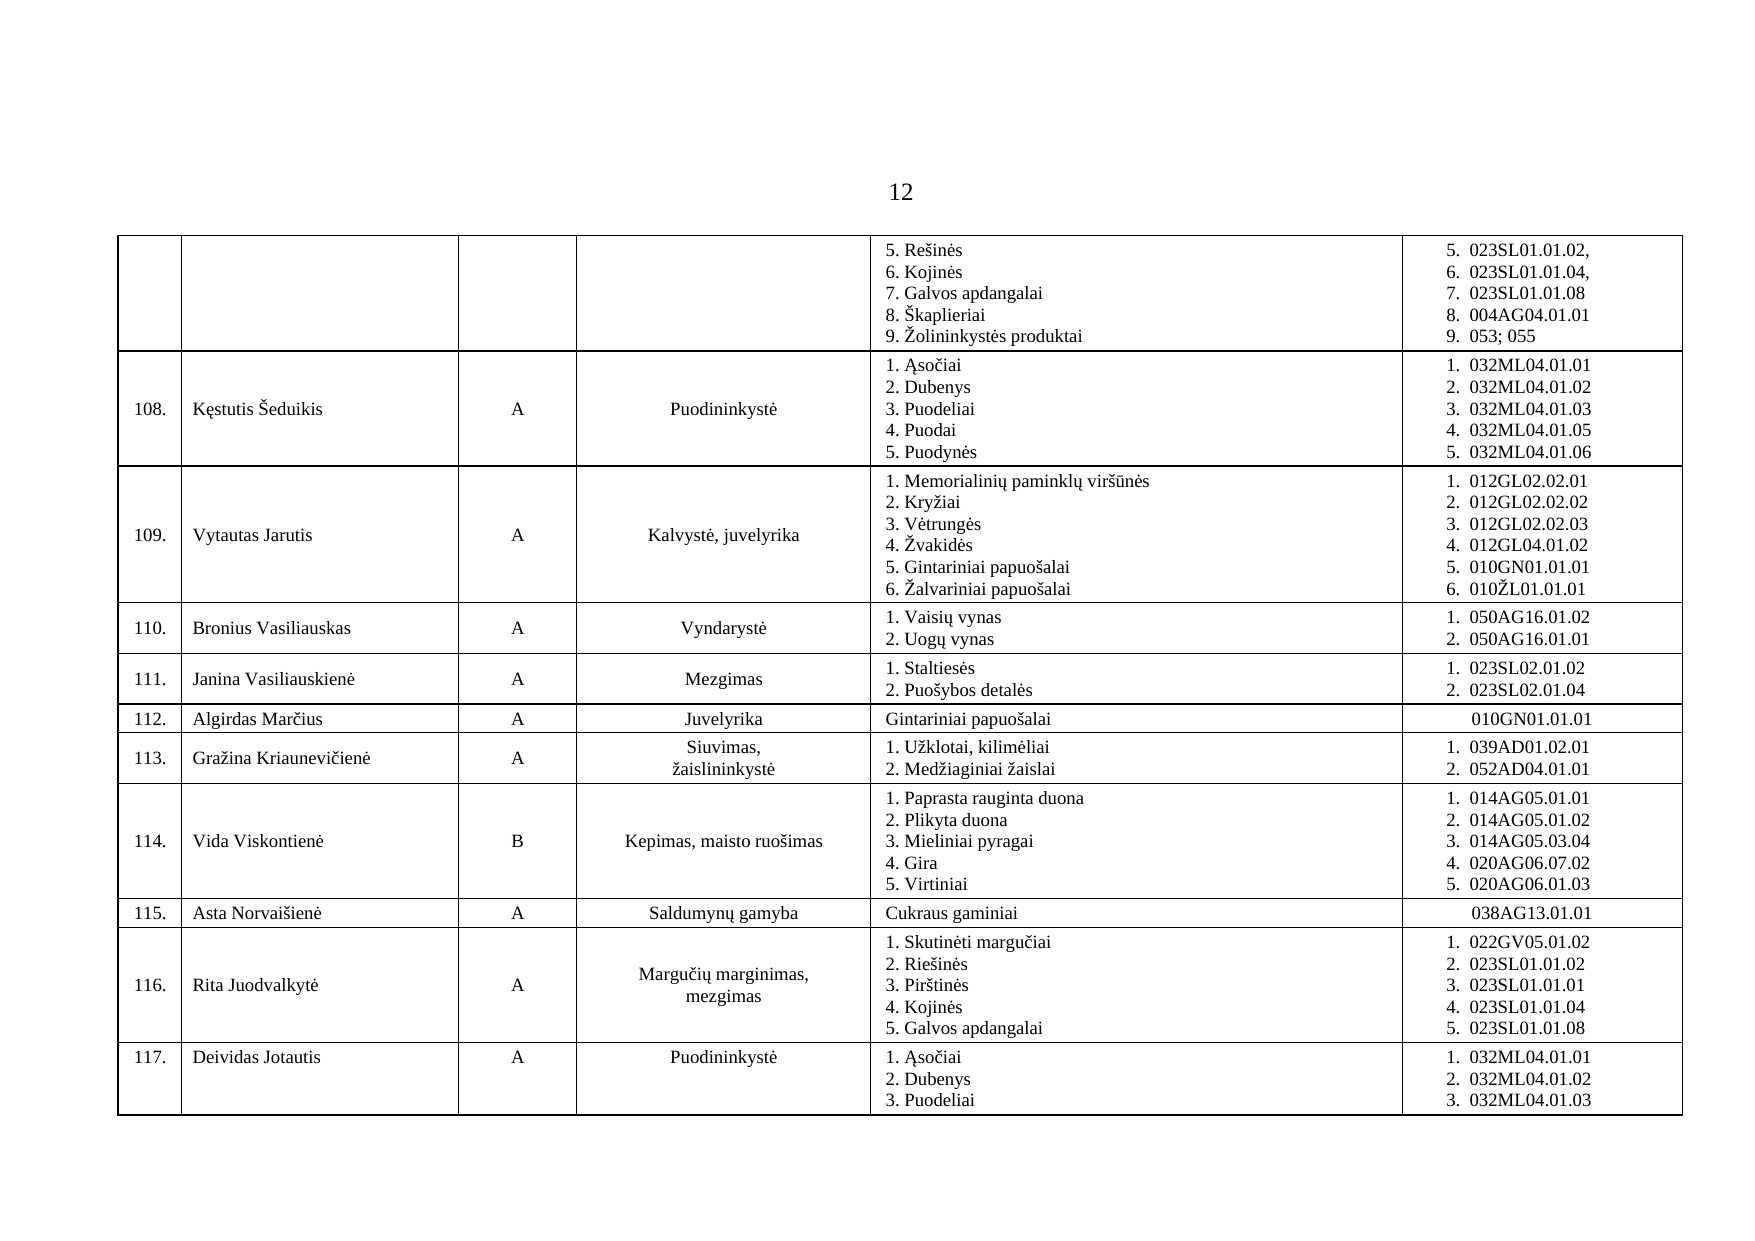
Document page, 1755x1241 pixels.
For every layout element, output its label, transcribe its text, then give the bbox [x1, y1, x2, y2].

table_cell A [459, 1043, 576, 1114]
table_cell A [459, 899, 576, 927]
table_cell Deividas Jotautis [182, 1043, 458, 1114]
table_cell 010GN01.01.01 [1403, 705, 1682, 732]
table_cell 1. Memorialinių paminklų viršūnės 2. Kryžiai 3. Vėtrungės 4. Žvakidės 5. Gintariniai papuošalai 6. Žalvariniai papuošalai [871, 467, 1402, 602]
table_cell Mezgimas [577, 654, 870, 703]
table_cell A [459, 467, 576, 602]
table_cell Kalvystė, juvelyrika [577, 467, 870, 602]
table_cell Juvelyrika [577, 705, 870, 732]
table_cell 109. [119, 467, 181, 602]
table_cell 1. 022GV05.01.02 2. 023SL01.01.02 3. 023SL01.01.01 4. 023SL01.01.04 5. 023SL01.01.08 [1403, 928, 1682, 1042]
table_cell 1. Užklotai, kilimėliai 2. Medžiaginiai žaislai [871, 733, 1402, 782]
table_cell 1. 039AD01.02.01 2. 052AD04.01.01 [1403, 733, 1682, 782]
table_cell A [459, 705, 576, 732]
table_cell 1. Ąsočiai 2. Dubenys 3. Puodeliai [871, 1043, 1402, 1114]
table_cell 1. 023SL02.01.02 2. 023SL02.01.04 [1403, 654, 1682, 703]
table_cell 1. 032ML04.01.01 2. 032ML04.01.02 3. 032ML04.01.03 4. 032ML04.01.05 5. 032ML04.01.06 [1403, 352, 1682, 465]
table_cell Rita Juodvalkytė [182, 928, 458, 1042]
table_cell 1. Paprasta rauginta duona 2. Plikyta duona 3. Mieliniai pyragai 4. Gira 5. Virtiniai [871, 784, 1402, 898]
table_cell 1. Vaisių vynas 2. Uogų vynas [871, 603, 1402, 652]
table_cell Vytautas Jarutis [182, 467, 458, 602]
table_cell Vida Viskontienė [182, 784, 458, 898]
table_cell A [459, 352, 576, 465]
table_cell 108. [119, 352, 181, 465]
table_cell Gražina Kriaunevičienė [182, 733, 458, 782]
table_cell Janina Vasiliauskienė [182, 654, 458, 703]
table_cell 1. 050AG16.01.02 2. 050AG16.01.01 [1403, 603, 1682, 652]
table_cell [577, 236, 870, 350]
table_cell B [459, 784, 576, 898]
table_cell 115. [119, 899, 181, 927]
table_cell Kepimas, maisto ruošimas [577, 784, 870, 898]
table_cell 117. [119, 1043, 181, 1114]
table_cell Saldumynų gamyba [577, 899, 870, 927]
table_cell [119, 236, 181, 350]
table_cell Puodininkystė [577, 352, 870, 465]
table_cell Kęstutis Šeduikis [182, 352, 458, 465]
table_cell Gintariniai papuošalai [871, 705, 1402, 732]
table_cell A [459, 928, 576, 1042]
table_cell 110. [119, 603, 181, 652]
table_cell 116. [119, 928, 181, 1042]
table_cell [459, 236, 576, 350]
table_cell 113. [119, 733, 181, 782]
table_cell 114. [119, 784, 181, 898]
table_cell Siuvimas, žaislininkystė [577, 733, 870, 782]
table_cell Bronius Vasiliauskas [182, 603, 458, 652]
table_cell 1. 012GL02.02.01 2. 012GL02.02.02 3. 012GL02.02.03 4. 012GL04.01.02 5. 010GN01.01.01 6. 010ŽL01.01.01 [1403, 467, 1682, 602]
table_cell Puodininkystė [577, 1043, 870, 1114]
table_cell 112. [119, 705, 181, 732]
table_cell 038AG13.01.01 [1403, 899, 1682, 927]
table_cell Margučių marginimas, mezgimas [577, 928, 870, 1042]
table_cell 111. [119, 654, 181, 703]
table_cell Asta Norvaišienė [182, 899, 458, 927]
table_cell 1. Skutinėti margučiai 2. Riešinės 3. Pirštinės 4. Kojinės 5. Galvos apdangalai [871, 928, 1402, 1042]
table_cell 1. 014AG05.01.01 2. 014AG05.01.02 3. 014AG05.03.04 4. 020AG06.07.02 5. 020AG06.01.03 [1403, 784, 1682, 898]
table_cell [182, 236, 458, 350]
table_cell Algirdas Marčius [182, 705, 458, 732]
table_cell Cukraus gaminiai [871, 899, 1402, 927]
table_cell A [459, 654, 576, 703]
table_cell Vyndarystė [577, 603, 870, 652]
table_cell 1. Staltiesės 2. Puošybos detalės [871, 654, 1402, 703]
table_cell A [459, 603, 576, 652]
table_cell 5. Rešinės 6. Kojinės 7. Galvos apdangalai 8. Škaplieriai 9. Žolininkystės produktai [871, 236, 1402, 350]
table_cell 5. 023SL01.01.02, 6. 023SL01.01.04, 7. 023SL01.01.08 8. 004AG04.01.01 9. 053; 055 [1403, 236, 1682, 350]
table_cell A [459, 733, 576, 782]
table_cell 1. 032ML04.01.01 2. 032ML04.01.02 3. 032ML04.01.03 [1403, 1043, 1682, 1114]
table_cell 1. Ąsočiai 2. Dubenys 3. Puodeliai 4. Puodai 5. Puodynės [871, 352, 1402, 465]
